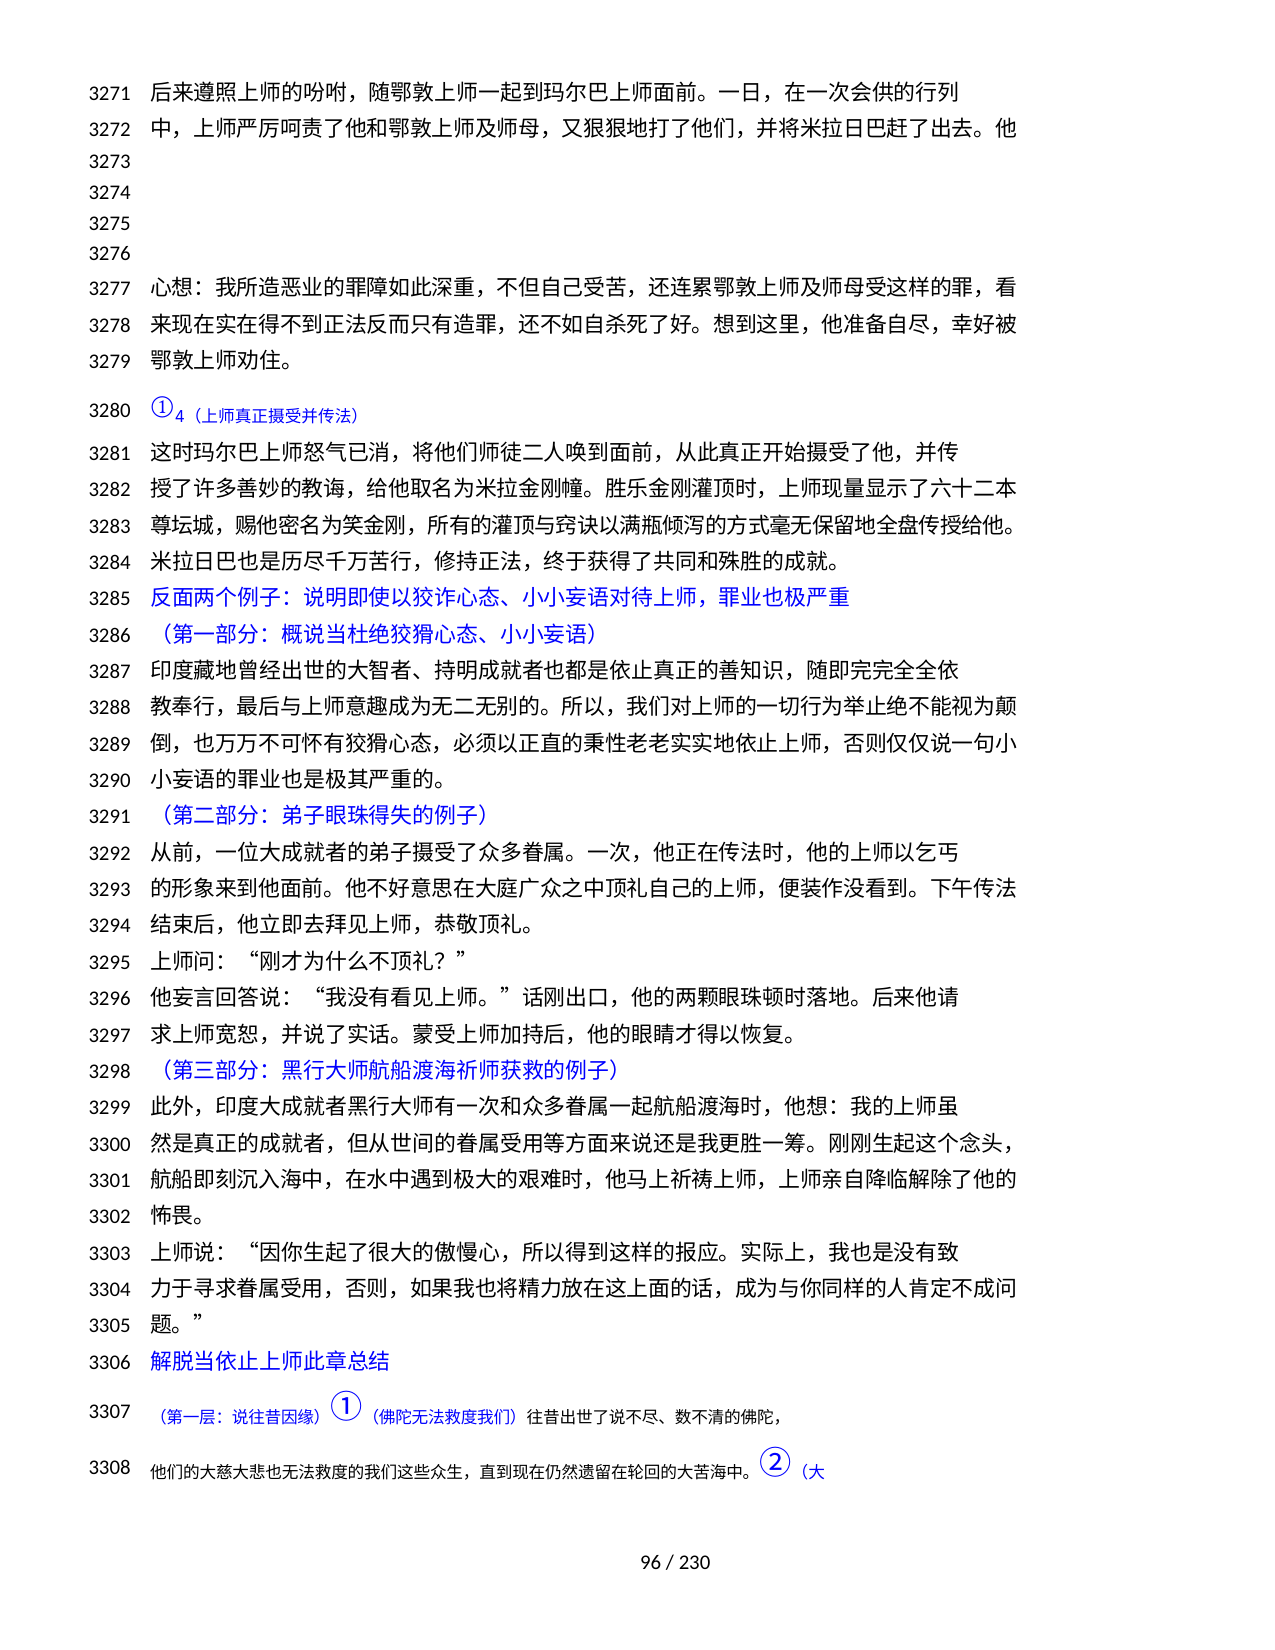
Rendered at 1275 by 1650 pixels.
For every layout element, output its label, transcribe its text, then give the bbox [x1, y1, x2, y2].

text 倒，也万万不可怀有狡猾心态，必须以正直的秉性老老实实地依止上师，否则仅仅说一句小 [150, 726, 1200, 757]
text 航船即刻沉入海中，在水中遇到极大的艰难时，他马上祈祷上师，上师亲自降临解除了他的 [150, 1162, 1200, 1194]
text （第三部分：黑行大师航船渡海祈师获救的例子） [150, 1053, 1200, 1084]
text 他们的大慈大悲也无法救度的我们这些众生，直到现在仍然遗留在轮回的大苦海中。②（大 [150, 1436, 1200, 1484]
text 上师问：“刚才为什么不顶礼？” [150, 944, 1200, 976]
text 上师说：“因你生起了很大的傲慢心，所以得到这样的报应。实际上，我也是没有致 [150, 1235, 1200, 1266]
text 此外，印度大成就者黑行大师有一次和众多眷属一起航船渡海时，他想：我的上师虽 [150, 1089, 1200, 1121]
text 授了许多善妙的教诲，给他取名为米拉金刚幢。胜乐金刚灌顶时，上师现量显示了六十二本 [150, 471, 1200, 503]
text 结束后，他立即去拜见上师，恭敬顶礼。 [150, 907, 1200, 939]
text （第一层：说往昔因缘）①（佛陀无法救度我们）往昔出世了说不尽、数不清的佛陀， [150, 1380, 1200, 1428]
text 鄂敦上师劝住。 [150, 343, 1200, 374]
text ①4（上师真正摄受并传法） [150, 379, 1200, 428]
text 他妄言回答说：“我没有看见上师。”话刚出口，他的两颗眼珠顿时落地。后来他请 [150, 980, 1200, 1012]
text 印度藏地曾经出世的大智者、持明成就者也都是依止真正的善知识，随即完完全全依 [150, 653, 1200, 685]
text 这时玛尔巴上师怒气已消，将他们师徒二人唤到面前，从此真正开始摄受了他，并传 [150, 435, 1200, 467]
text 然是真正的成就者，但从世间的眷属受用等方面来说还是我更胜一筹。刚刚生起这个念头， [150, 1126, 1200, 1157]
text 小妄语的罪业也是极其严重的。 [150, 762, 1200, 794]
text 中，上师严厉呵责了他和鄂敦上师及师母，又狠狠地打了他们，并将米拉日巴赶了出去。他 [150, 111, 1200, 143]
text 后来遵照上师的吩咐，随鄂敦上师一起到玛尔巴上师面前。一日，在一次会供的行列 [150, 75, 1200, 107]
text 心想：我所造恶业的罪障如此深重，不但自己受苦，还连累鄂敦上师及师母受这样的罪，看 [150, 270, 1200, 302]
text 怖畏。 [150, 1198, 1200, 1230]
text 求上师宽恕，并说了实话。蒙受上师加持后，他的眼睛才得以恢复。 [150, 1017, 1200, 1048]
text 来现在实在得不到正法反而只有造罪，还不如自杀死了好。想到这里，他准备自尽，幸好被 [150, 307, 1200, 338]
text 题。” [150, 1307, 1200, 1339]
text 米拉日巴也是历尽千万苦行，修持正法，终于获得了共同和殊胜的成就。 [150, 544, 1200, 576]
text 反面两个例子：说明即使以狡诈心态、小小妄语对待上师，罪业也极严重 [150, 580, 1200, 612]
text 解脱当依止上师此章总结 [150, 1344, 1200, 1375]
text （第二部分：弟子眼珠得失的例子） [150, 798, 1200, 830]
text 教奉行，最后与上师意趣成为无二无别的。所以，我们对上师的一切行为举止绝不能视为颠 [150, 689, 1200, 721]
text 从前，一位大成就者的弟子摄受了众多眷属。一次，他正在传法时，他的上师以乞丐 [150, 835, 1200, 866]
text 的形象来到他面前。他不好意思在大庭广众之中顶礼自己的上师，便装作没看到。下午传法 [150, 871, 1200, 903]
text （第一部分：概说当杜绝狡猾心态、小小妄语） [150, 617, 1200, 648]
text 尊坛城，赐他密名为笑金刚，所有的灌顶与窍诀以满瓶倾泻的方式毫无保留地全盘传授给他。 [150, 508, 1200, 539]
text 力于寻求眷属受用，否则，如果我也将精力放在这上面的话，成为与你同样的人肯定不成问 [150, 1271, 1200, 1303]
